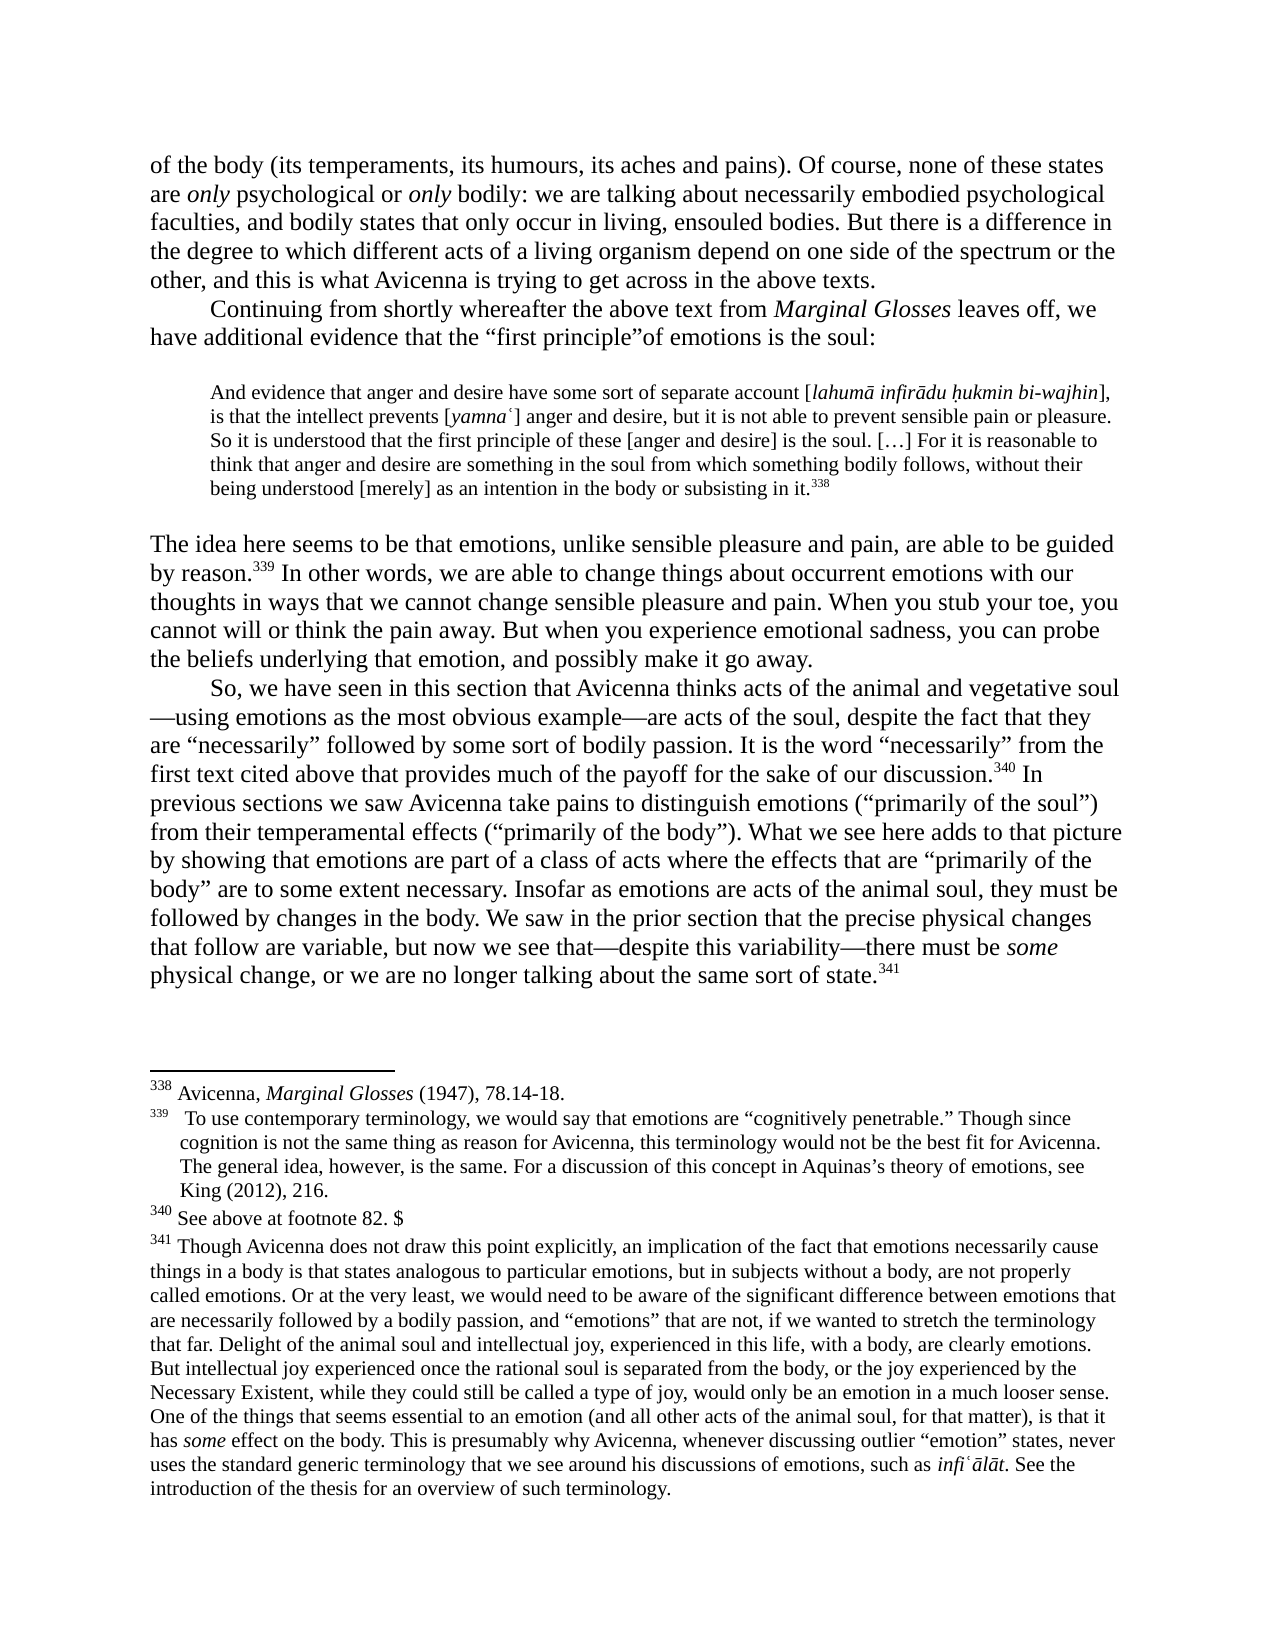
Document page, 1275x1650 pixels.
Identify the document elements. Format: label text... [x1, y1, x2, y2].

text Avicenna, Marginal Glosses (1947), 78.14-18. [150, 1077, 1125, 1106]
text See above at footnote 82. $ [150, 1202, 1125, 1231]
text of the body (its temperaments, its humours, its aches and pains). Of course, none of these states are only psychological or only bodily: we are talking about necessarily embodied psychological faculties, and bodily states that only occur in living, ensouled bodies. But there is a difference in the degree to which different acts of a living organism depend on one side of the spectrum or the other, and this is what Avicenna is trying to get across in the above texts. [150, 150, 1125, 294]
text Continuing from shortly whereafter the above text from Marginal Glosses leaves off, we have additional evidence that the “first principle”of emotions is the soul: [150, 294, 1125, 351]
text Though Avicenna does not draw this point explicitly, an implication of the fact that emotions necessarily cause things in a body is that states analogous to particular emotions, but in subjects without a body, are not properly called emotions. Or at the very least, we would need to be aware of the significant difference between emotions that are necessarily followed by a bodily passion, and “emotions” that are not, if we wanted to stretch the terminology that far. Delight of the animal soul and intellectual joy, experienced in this life, with a body, are clearly emotions. But intellectual joy experienced once the rational soul is separated from the body, or the joy experienced by the Necessary Existent, while they could still be called a type of joy, would only be an emotion in a much looser sense. One of the things that seems essential to an emotion (and all other acts of the animal soul, for that matter), is that it has some effect on the body. This is presumably why Avicenna, whenever discussing outlier “emotion” states, never uses the standard generic terminology that we see around his discussions of emotions, such as infiʿālāt. See the introduction of the thesis for an overview of such terminology. [150, 1231, 1125, 1500]
text And evidence that anger and desire have some sort of separate account [lahumā infirādu ḥukmin bi-wajhin], is that the intellect prevents [yamnaʿ] anger and desire, but it is not able to prevent sensible pain or pleasure. So it is understood that the first principle of these [anger and desire] is the soul. […] For it is reasonable to think that anger and desire are something in the soul from which something bodily follows, without their being understood [merely] as an intention in the body or subsisting in it. [210, 380, 1125, 500]
text To use contemporary terminology, we would say that emotions are “cognitively penetrable.” Though since cognition is not the same thing as reason for Avicenna, this terminology would not be the best fit for Avicenna. The general idea, however, is the same. For a discussion of this concept in Aquinas’s theory of emotions, see King (2012), 216. [150, 1106, 1125, 1202]
text The idea here seems to be that emotions, unlike sensible pleasure and pain, are able to be guided by reason. In other words, we are able to change things about occurrent emotions with our thoughts in ways that we cannot change sensible pleasure and pain. When you stub your toe, you cannot will or think the pain away. But when you experience emotional sadness, you can probe the beliefs underlying that emotion, and possibly make it go away. [150, 529, 1125, 673]
text So, we have seen in this section that Avicenna thinks acts of the animal and vegetative soul—using emotions as the most obvious example—are acts of the soul, despite the fact that they are “necessarily” followed by some sort of bodily passion. It is the word “necessarily” from the first text cited above that provides much of the payoff for the sake of our discussion. In previous sections we saw Avicenna take pains to distinguish emotions (“primarily of the soul”) from their temperamental effects (“primarily of the body”). What we see here adds to that picture by showing that emotions are part of a class of acts where the effects that are “primarily of the body” are to some extent necessary. Insofar as emotions are acts of the animal soul, they must be followed by changes in the body. We saw in the prior section that the precise physical changes that follow are variable, but now we see that—despite this variability—there must be some physical change, or we are no longer talking about the same sort of state. [150, 673, 1125, 989]
